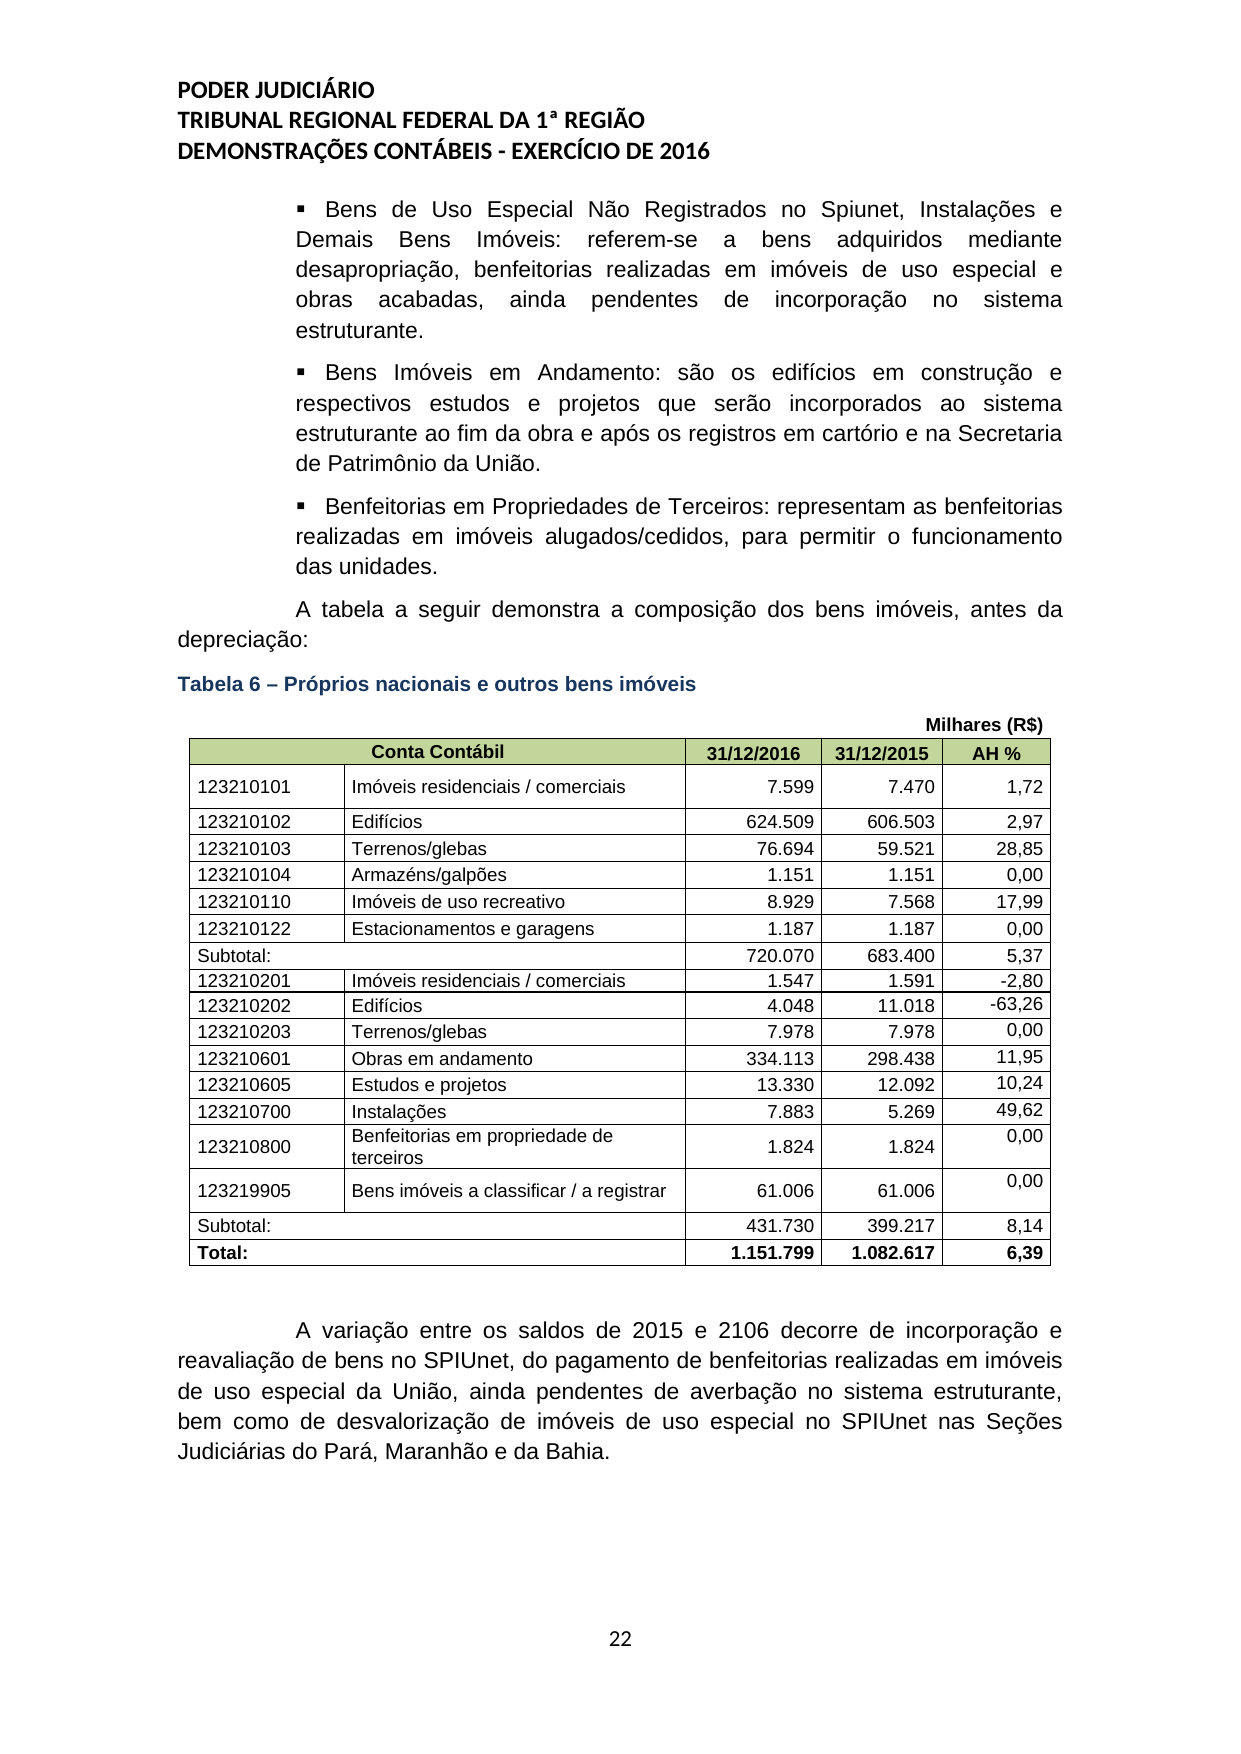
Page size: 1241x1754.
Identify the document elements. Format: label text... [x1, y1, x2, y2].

table_cell AH % [943, 739, 1050, 764]
table_cell Obras em andamento [345, 1046, 685, 1071]
table_cell 123210104 [190, 862, 344, 887]
list Benfeitorias em Propriedades de Terceiros: representam as benfeitorias realizadas em imóveis alugados/cedidos, para permitir o funcionamento das unidades. [295, 493, 1063, 579]
table_cell 4.048 [686, 993, 821, 1018]
table_cell 123210201 [190, 970, 344, 991]
list A tabela a seguir demonstra a composição dos bens imóveis, antes da depreciação: [177, 596, 1063, 652]
table_cell 431.730 [686, 1213, 821, 1239]
table_cell -63,26 [943, 993, 1050, 1018]
table_cell Instalações [345, 1099, 685, 1124]
table_cell 0,00 [943, 1125, 1050, 1168]
table_cell Imóveis de uso recreativo [345, 889, 685, 914]
table_cell Edifícios [345, 809, 685, 834]
table_cell 8.929 [686, 889, 821, 914]
table_cell 1.151.799 [686, 1240, 821, 1265]
table_cell Imóveis residenciais / comerciais [345, 765, 685, 808]
table_cell 59.521 [822, 835, 942, 861]
table_cell 17,99 [943, 889, 1050, 914]
table_cell Edifícios [345, 993, 685, 1018]
table_cell 13.330 [686, 1072, 821, 1098]
table_cell 7.883 [686, 1099, 821, 1124]
table_cell 123210110 [190, 889, 344, 914]
table_cell 0,00 [943, 1169, 1050, 1212]
table_cell 31/12/2015 [822, 739, 942, 764]
text Tabela 6 – Próprios nacionais e outros bens imóveis [177, 670, 1071, 698]
table_cell 12.092 [822, 1072, 942, 1098]
table_cell Estacionamentos e garagens [345, 915, 685, 942]
table_cell 298.438 [822, 1046, 942, 1071]
list A variação entre os saldos de 2015 e 2106 decorre de incorporação e reavaliação de bens no SPIUnet, do pagamento de benfeitorias realizadas em imóveis de uso especial da União, ainda pendentes de averbação no sistema estruturante, bem como de desvalorização de imóveis de uso especial no SPIUnet nas Seções Judiciárias do Pará, Maranhão e da Bahia. [177, 1317, 1063, 1464]
table_cell 10,24 [943, 1072, 1050, 1098]
table_cell 1.187 [822, 915, 942, 942]
table_cell 123219905 [190, 1169, 344, 1212]
table_cell 683.400 [822, 943, 942, 969]
table_cell 123210202 [190, 993, 344, 1018]
table_cell 0,00 [943, 915, 1050, 942]
table_cell 1.591 [822, 970, 942, 991]
table_cell 7.470 [822, 765, 942, 808]
table_cell 7.599 [686, 765, 821, 808]
table_cell 123210700 [190, 1099, 344, 1124]
table_cell 123210122 [190, 915, 344, 942]
table_header Milhares (R$) [190, 711, 1050, 737]
table_cell Benfeitorias em propriedade de terceiros [345, 1125, 685, 1168]
table_cell 123210102 [190, 809, 344, 834]
table_cell Terrenos/glebas [345, 835, 685, 861]
table_cell 606.503 [822, 809, 942, 834]
table_cell 123210800 [190, 1125, 344, 1168]
table_cell 2,97 [943, 809, 1050, 834]
table_cell 1.824 [686, 1125, 821, 1168]
table_cell 61.006 [822, 1169, 942, 1212]
table_cell -2,80 [943, 970, 1050, 991]
table_cell 31/12/2016 [686, 739, 821, 764]
table_cell Conta Contábil [190, 739, 685, 764]
table_cell 7.978 [822, 1019, 942, 1044]
table_cell 1.187 [686, 915, 821, 942]
table_cell 61.006 [686, 1169, 821, 1212]
table_cell 1.824 [822, 1125, 942, 1168]
table_cell Armazéns/galpões [345, 862, 685, 887]
table_cell 1,72 [943, 765, 1050, 808]
table_cell Total: [190, 1240, 685, 1265]
list Bens de Uso Especial Não Registrados no Spiunet, Instalações e Demais Bens Imóveis: referem-se a bens adquiridos mediante desapropriação, benfeitorias realizadas em imóveis de uso especial e obras acabadas, ainda pendentes de incorporação no sistema estruturante. [295, 196, 1063, 343]
table_cell 11.018 [822, 993, 942, 1018]
table_cell 123210203 [190, 1019, 344, 1044]
table_cell 7.568 [822, 889, 942, 914]
table_cell Estudos e projetos [345, 1072, 685, 1098]
table_cell 624.509 [686, 809, 821, 834]
table_cell Subtotal: [190, 1213, 685, 1239]
table_cell 720.070 [686, 943, 821, 969]
table_cell 5.269 [822, 1099, 942, 1124]
table_cell 0,00 [943, 1019, 1050, 1044]
table_cell 11,95 [943, 1046, 1050, 1071]
table_cell 1.082.617 [822, 1240, 942, 1265]
table_cell 123210601 [190, 1046, 344, 1071]
table_cell Imóveis residenciais / comerciais [345, 970, 685, 991]
table_cell 123210101 [190, 765, 344, 808]
table_cell 7.978 [686, 1019, 821, 1044]
table_cell Bens imóveis a classificar / a registrar [345, 1169, 685, 1212]
table_cell 49,62 [943, 1099, 1050, 1124]
table_cell 6,39 [943, 1240, 1050, 1265]
table_cell 123210103 [190, 835, 344, 861]
table_cell 8,14 [943, 1213, 1050, 1239]
table_cell 28,85 [943, 835, 1050, 861]
table_cell 334.113 [686, 1046, 821, 1071]
table_cell 0,00 [943, 862, 1050, 887]
list Bens Imóveis em Andamento: são os edifícios em construção e respectivos estudos e projetos que serão incorporados ao sistema estruturante ao fim da obra e após os registros em cartório e na Secretaria de Patrimônio da União. [295, 359, 1063, 476]
table_cell 76.694 [686, 835, 821, 861]
table_cell 5,37 [943, 943, 1050, 969]
table_cell 1.151 [686, 862, 821, 887]
table_cell 1.547 [686, 970, 821, 991]
table_cell 399.217 [822, 1213, 942, 1239]
table_cell Subtotal: [190, 943, 685, 969]
table_cell 123210605 [190, 1072, 344, 1098]
table_cell 1.151 [822, 862, 942, 887]
table_cell Terrenos/glebas [345, 1019, 685, 1044]
